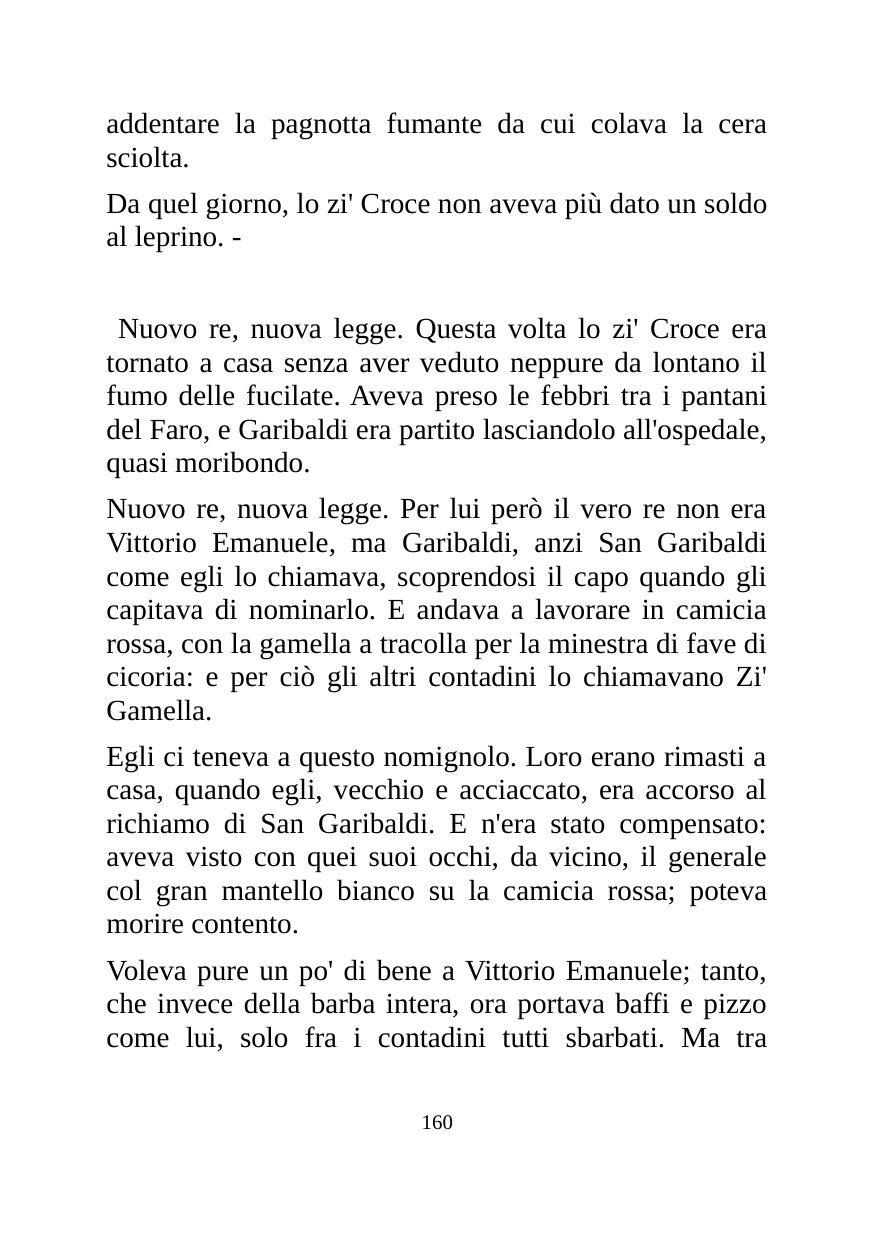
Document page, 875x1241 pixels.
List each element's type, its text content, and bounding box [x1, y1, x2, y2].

text Egli ci teneva a questo nomignolo. Loro erano rimasti a casa, quando egli, vecchio e acciaccato, era accorso al richiamo di San Garibaldi. E n'era stato compensato: aveva visto con quei suoi occhi, da vicino, il generale col gran mantello bianco su la camicia rossa; poteva morire contento. [106, 739, 768, 940]
text Da quel giorno, lo zi' Croce non aveva più dato un soldo al leprino. - [106, 186, 768, 253]
text addentare la pagnotta fumante da cui colava la cera sciolta. [106, 106, 768, 173]
text Nuovo re, nuova legge. Per lui però il vero re non era Vittorio Emanuele, ma Garibaldi, anzi San Garibaldi come egli lo chiamava, scoprendosi il capo quando gli capitava di nominarlo. E andava a lavorare in camicia rossa, con la gamella a tracolla per la minestra di fave di cicoria: e per ciò gli altri contadini lo chiamavano Zi' Gamella. [106, 492, 768, 726]
text Nuovo re, nuova legge. Questa volta lo zi' Croce era tornato a casa senza aver veduto neppure da lontano il fumo delle fucilate. Aveva preso le febbri tra i pantani del Faro, e Garibaldi era partito lasciandolo all'ospedale, quasi moribondo. [106, 311, 768, 479]
text Voleva pure un po' di bene a Vittorio Emanuele; tanto, che invece della barba intera, ora portava baffi e pizzo come lui, solo fra i contadini tutti sbarbati. Ma tra [106, 953, 768, 1053]
